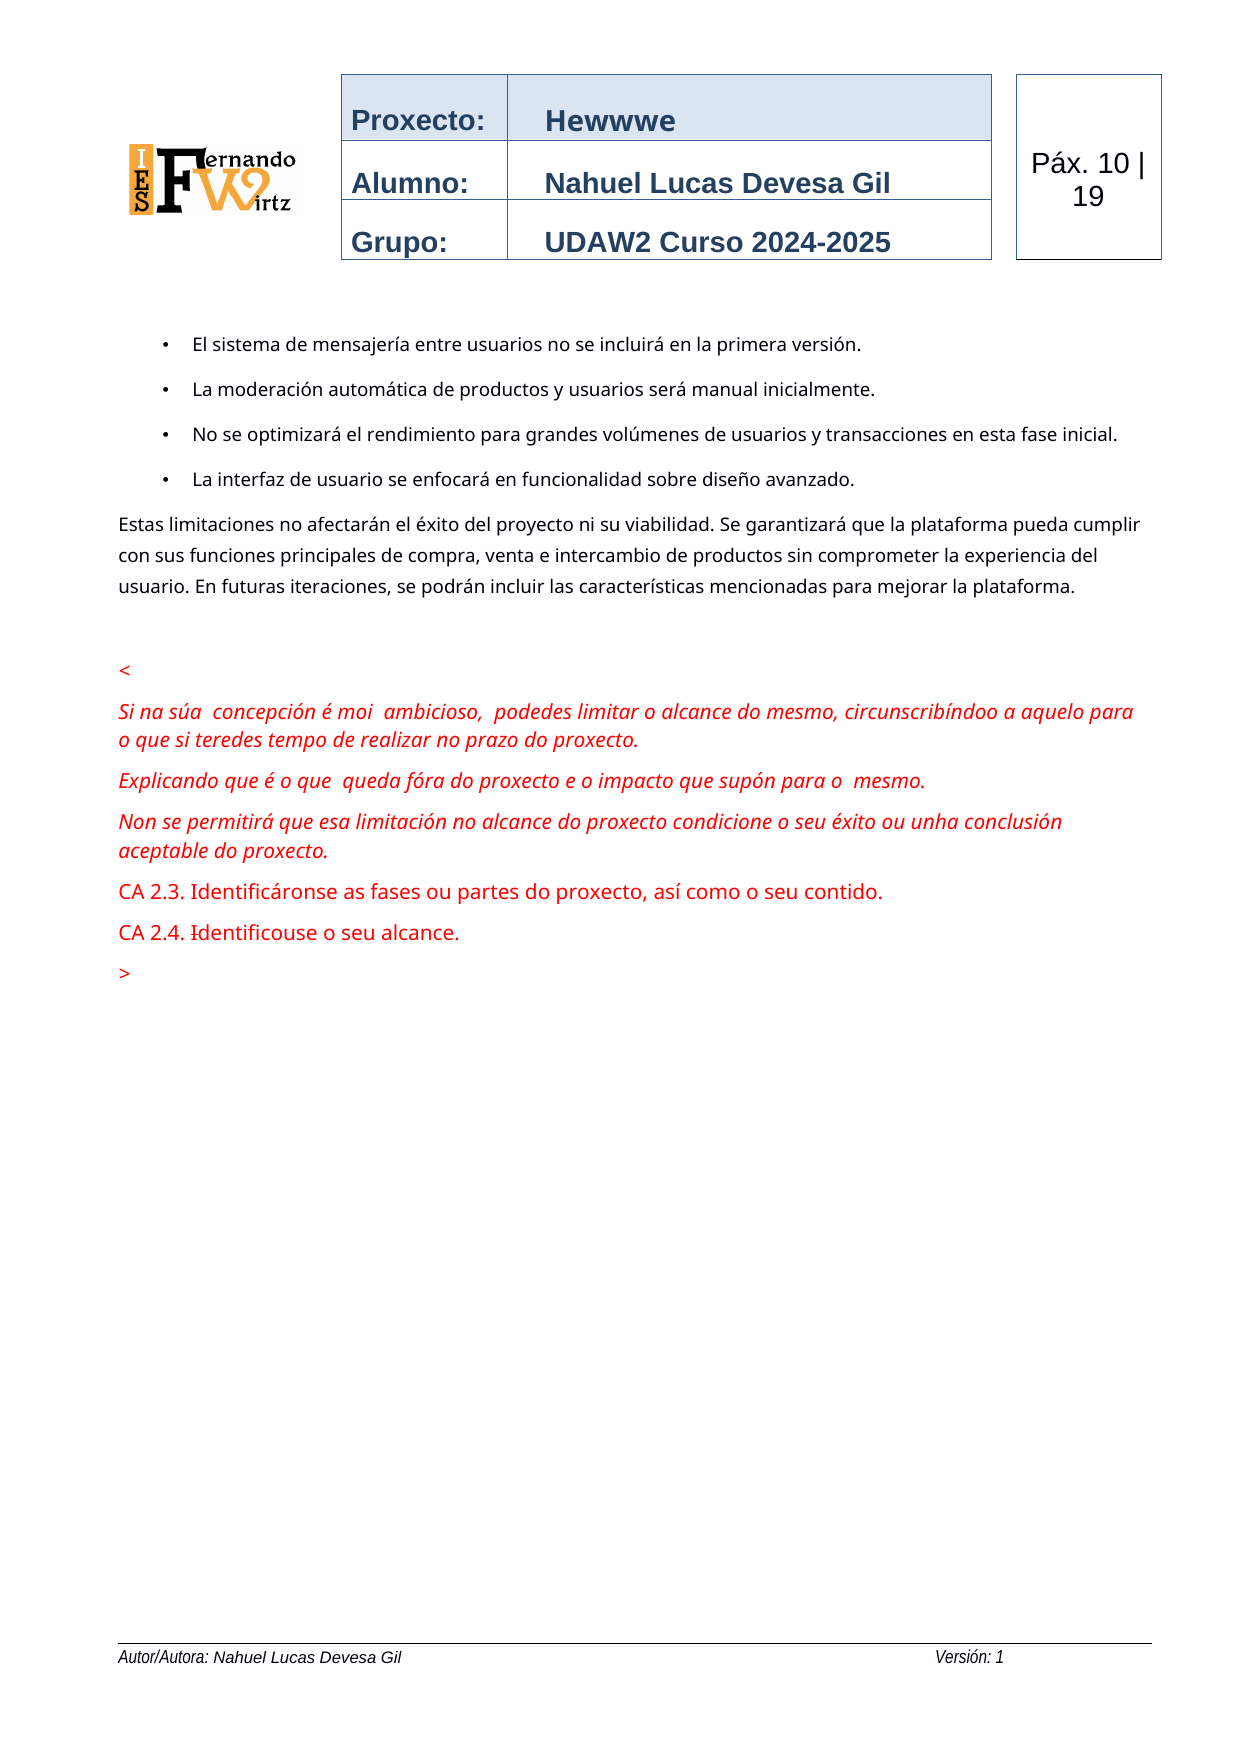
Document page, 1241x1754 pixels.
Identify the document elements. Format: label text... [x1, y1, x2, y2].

list La moderación automática de productos y usuarios será manual inicialmente. [162, 376, 1152, 402]
text > [118, 959, 1152, 987]
text Estas limitaciones no afectarán el éxito del proyecto ni su viabilidad. Se garantizará que la plataforma pueda cumplir con sus funciones principales de compra, venta e intercambio de productos sin comprometer la experiencia del usuario. En futuras iteraciones, se podrán incluir las características mencionadas para mejorar la plataforma. [118, 512, 1152, 598]
text Non se permitirá que esa limitación no alcance do proxecto condicione o seu éxito ou unha conclusión aceptable do proxecto. [118, 807, 1152, 864]
list No se optimizará el rendimiento para grandes volúmenes de usuarios y transacciones en esta fase inicial. [162, 421, 1152, 447]
list La interfaz de usuario se enfocará en funcionalidad sobre diseño avanzado. [162, 466, 1152, 492]
list El sistema de mensajería entre usuarios no se incluirá en la primera versión. [162, 331, 1152, 356]
text CA 2.4. Identificouse o seu alcance. [118, 918, 1152, 946]
text < [118, 656, 1152, 684]
text Explicando que é o que queda fóra do proxecto e o impacto que supón para o mesmo. [118, 766, 1152, 795]
picture [129, 144, 299, 215]
text CA 2.3. Identificáronse as fases ou partes do proxecto, así como o seu contido. [118, 877, 1152, 905]
text Si na súa concepción é moi ambicioso, podedes limitar o alcance do mesmo, circunscribíndoo a aquelo para o que si teredes tempo de realizar no prazo do proxecto. [118, 697, 1152, 754]
